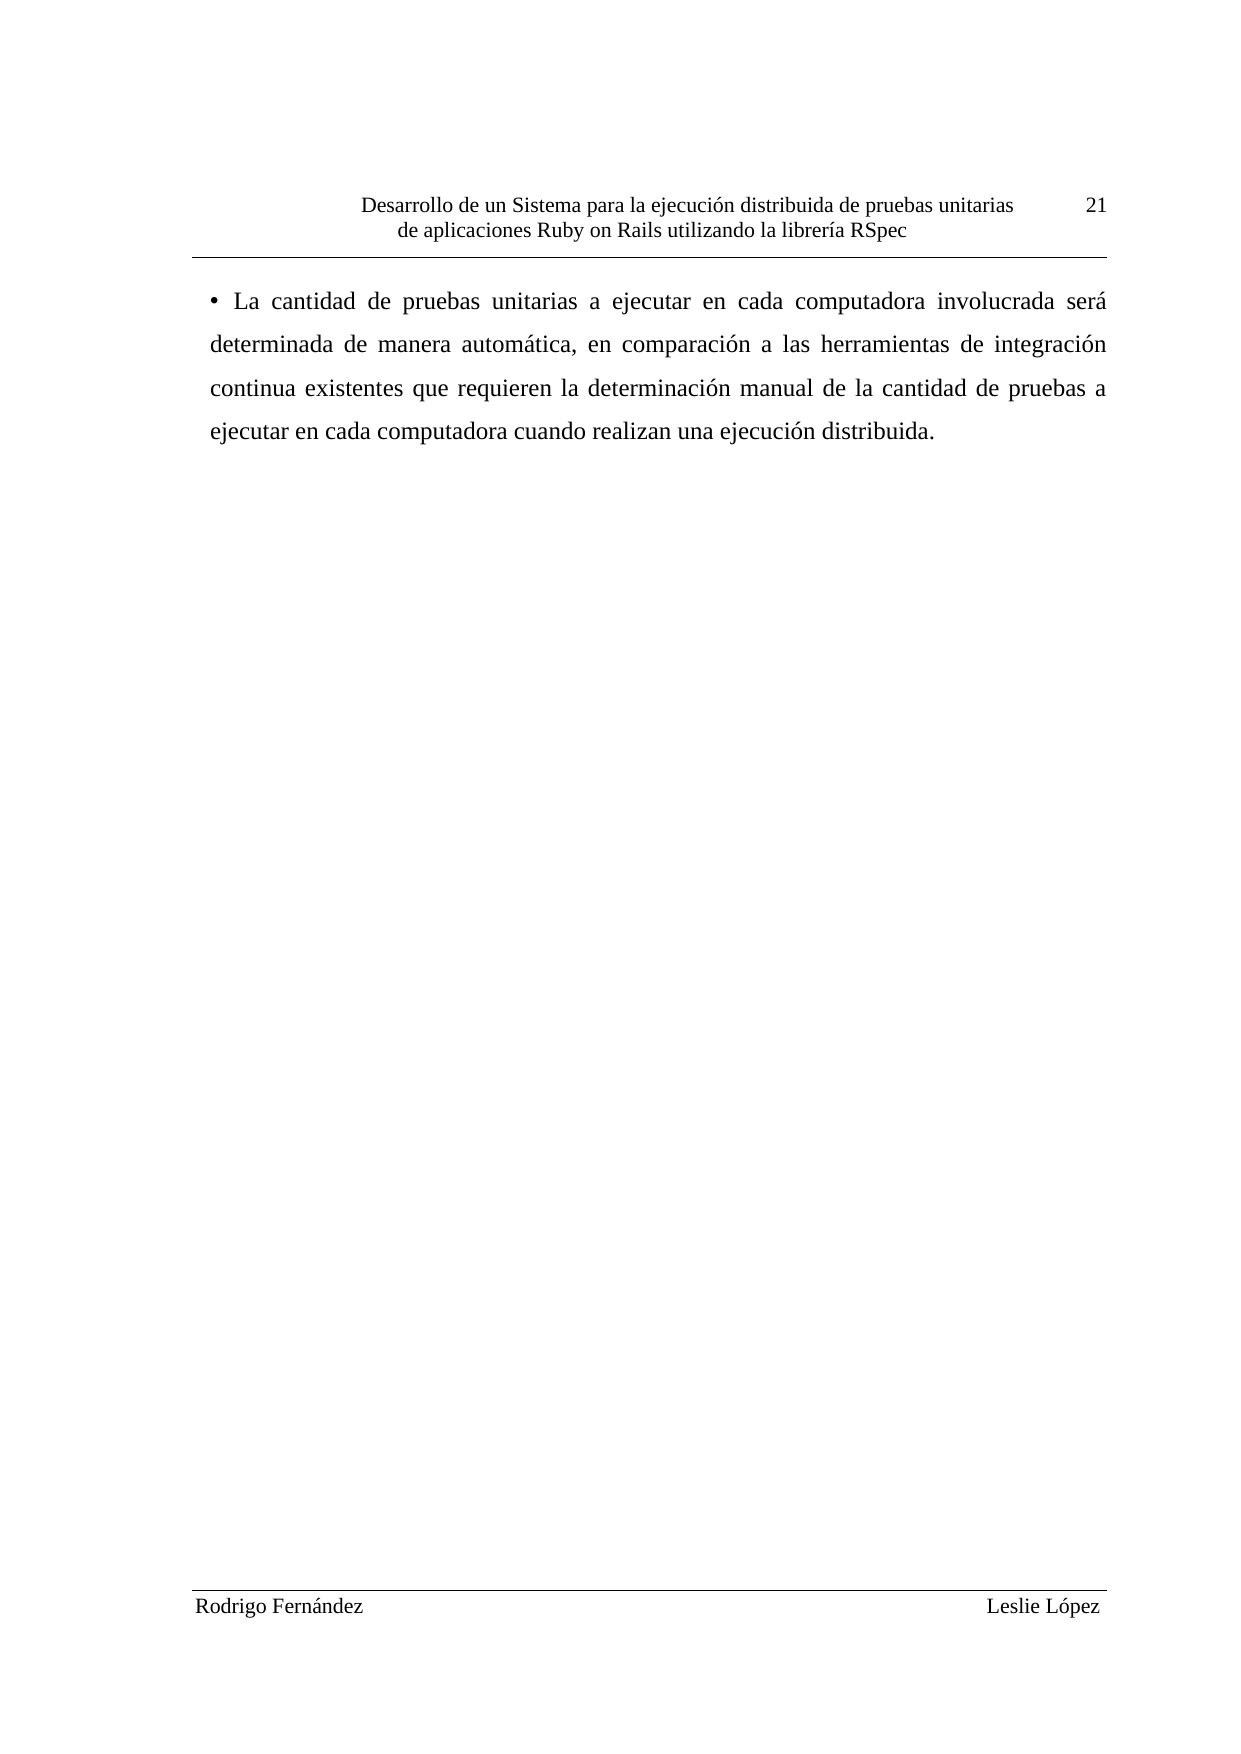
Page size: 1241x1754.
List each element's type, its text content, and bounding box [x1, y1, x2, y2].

list La cantidad de pruebas unitarias a ejecutar en cada computadora involucrada será determinada de manera automática, en comparación a las herramientas de integración continua existentes que requieren la determinación manual de la cantidad de pruebas a ejecutar en cada computadora cuando realizan una ejecución distribuida. [210, 286, 1107, 444]
